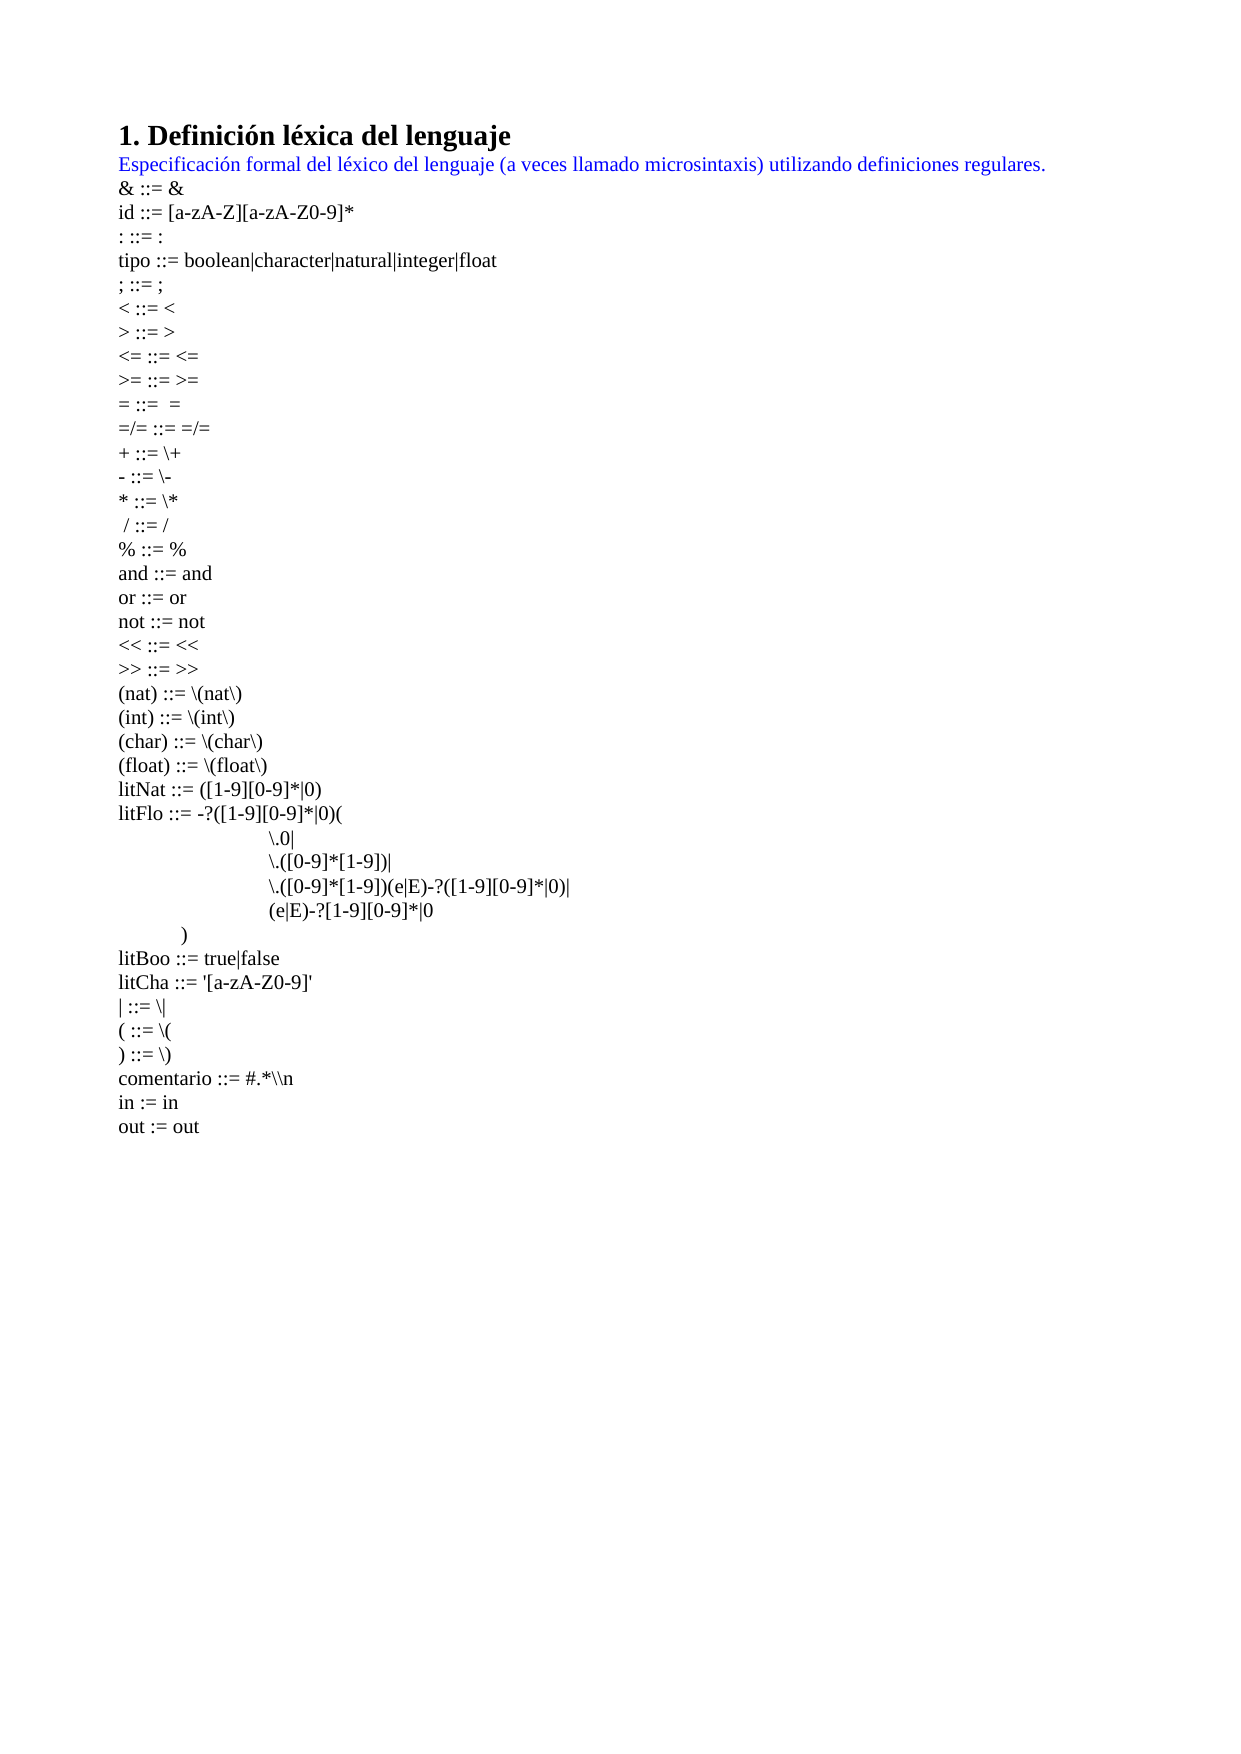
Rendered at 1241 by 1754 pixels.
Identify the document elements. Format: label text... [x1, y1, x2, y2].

text comentario ::= #.*\\n [118, 1066, 1122, 1090]
text | ::= \| [118, 994, 1122, 1018]
text (float) ::= \(float\) [118, 753, 1122, 777]
text <= ::= <= [118, 344, 1122, 368]
text (e|E)-?[1-9][0-9]*|0 [118, 898, 1122, 922]
text Especificación formal del léxico del lenguaje (a veces llamado microsintaxis) utilizando definiciones regulares. [118, 152, 1122, 176]
text << ::= << [118, 633, 1122, 657]
text or ::= or [118, 585, 1122, 609]
text litNat ::= ([1-9][0-9]*|0) [118, 777, 1122, 801]
text in := in [118, 1090, 1122, 1114]
text \.0| [118, 825, 1122, 849]
text >> ::= >> [118, 657, 1122, 681]
text % ::= % [118, 537, 1122, 561]
text \.([0-9]*[1-9])| [118, 849, 1122, 873]
text (char) ::= \(char\) [118, 729, 1122, 753]
text \.([0-9]*[1-9])(e|E)-?([1-9][0-9]*|0)| [118, 873, 1122, 898]
text litCha ::= '[a-zA-Z0-9]' [118, 970, 1122, 994]
text ( ::= \( [118, 1018, 1122, 1042]
text id ::= [a-zA-Z][a-zA-Z0-9]* [118, 200, 1122, 224]
text ; ::= ; [118, 272, 1122, 296]
text tipo ::= boolean|character|natural|integer|float [118, 248, 1122, 272]
text =/= ::= =/= [118, 416, 1122, 440]
text ) ::= \) [118, 1042, 1122, 1066]
text + ::= \+ [118, 440, 1122, 464]
text * ::= \* [118, 488, 1122, 513]
text - ::= \- [118, 464, 1122, 488]
text > ::= > [118, 320, 1122, 344]
text (nat) ::= \(nat\) [118, 681, 1122, 705]
text & ::= & [118, 176, 1122, 200]
text and ::= and [118, 561, 1122, 585]
text / ::= / [118, 513, 1122, 537]
text litFlo ::= -?([1-9][0-9]*|0)( [118, 801, 1122, 825]
text : ::= : [118, 224, 1122, 248]
text < ::= < [118, 296, 1122, 320]
text = ::= = [118, 392, 1122, 416]
text not ::= not [118, 609, 1122, 633]
text (int) ::= \(int\) [118, 705, 1122, 729]
text litBoo ::= true|false [118, 946, 1122, 970]
text 1. Definición léxica del lenguaje [118, 118, 1122, 152]
text ) [118, 922, 1122, 946]
text out := out [118, 1114, 1122, 1138]
text >= ::= >= [118, 368, 1122, 392]
